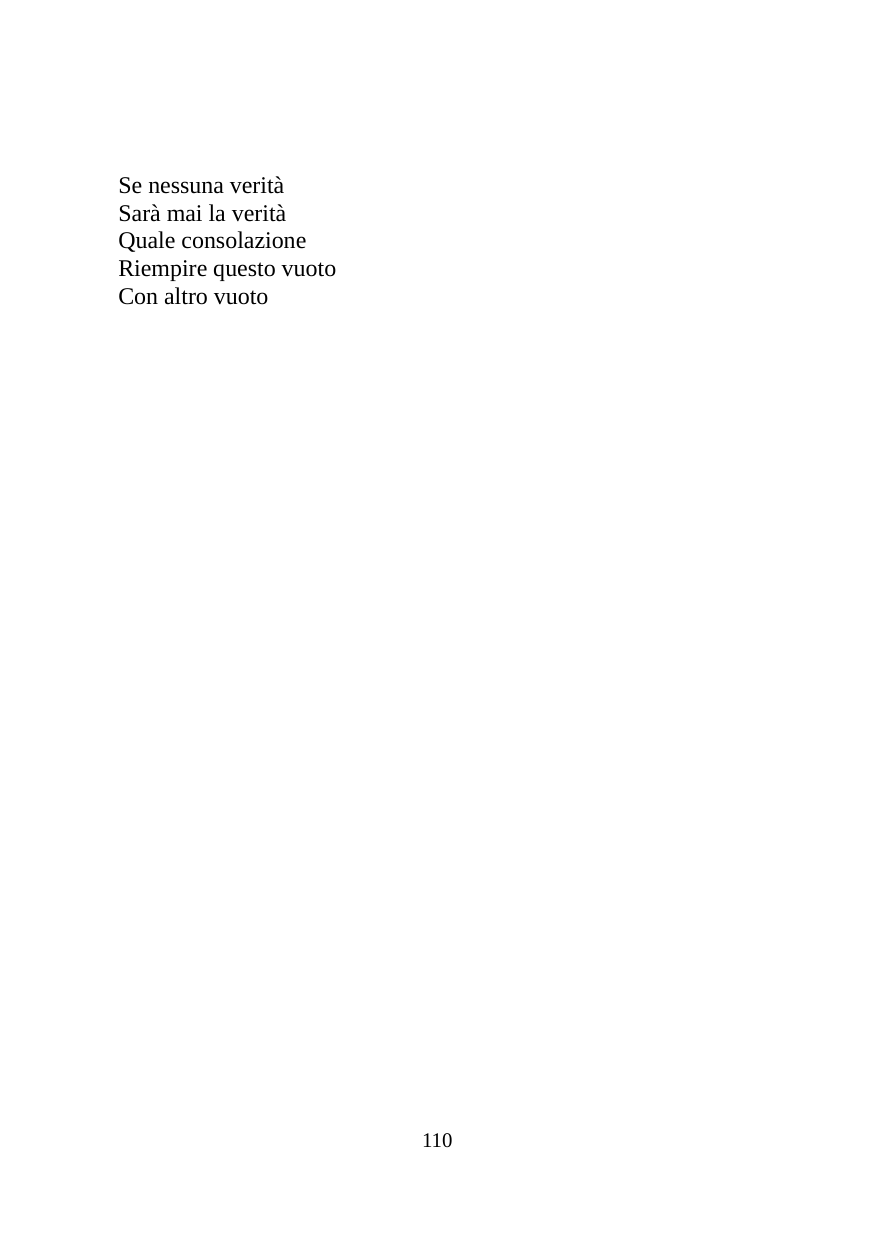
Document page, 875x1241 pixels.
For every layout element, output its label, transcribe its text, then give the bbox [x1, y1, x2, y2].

text Riempire questo vuoto [88, 254, 786, 282]
text Quale consolazione [88, 227, 786, 254]
text Con altro vuoto [88, 282, 786, 309]
text Se nessuna verità [88, 171, 786, 199]
text Sarà mai la verità [88, 199, 786, 227]
